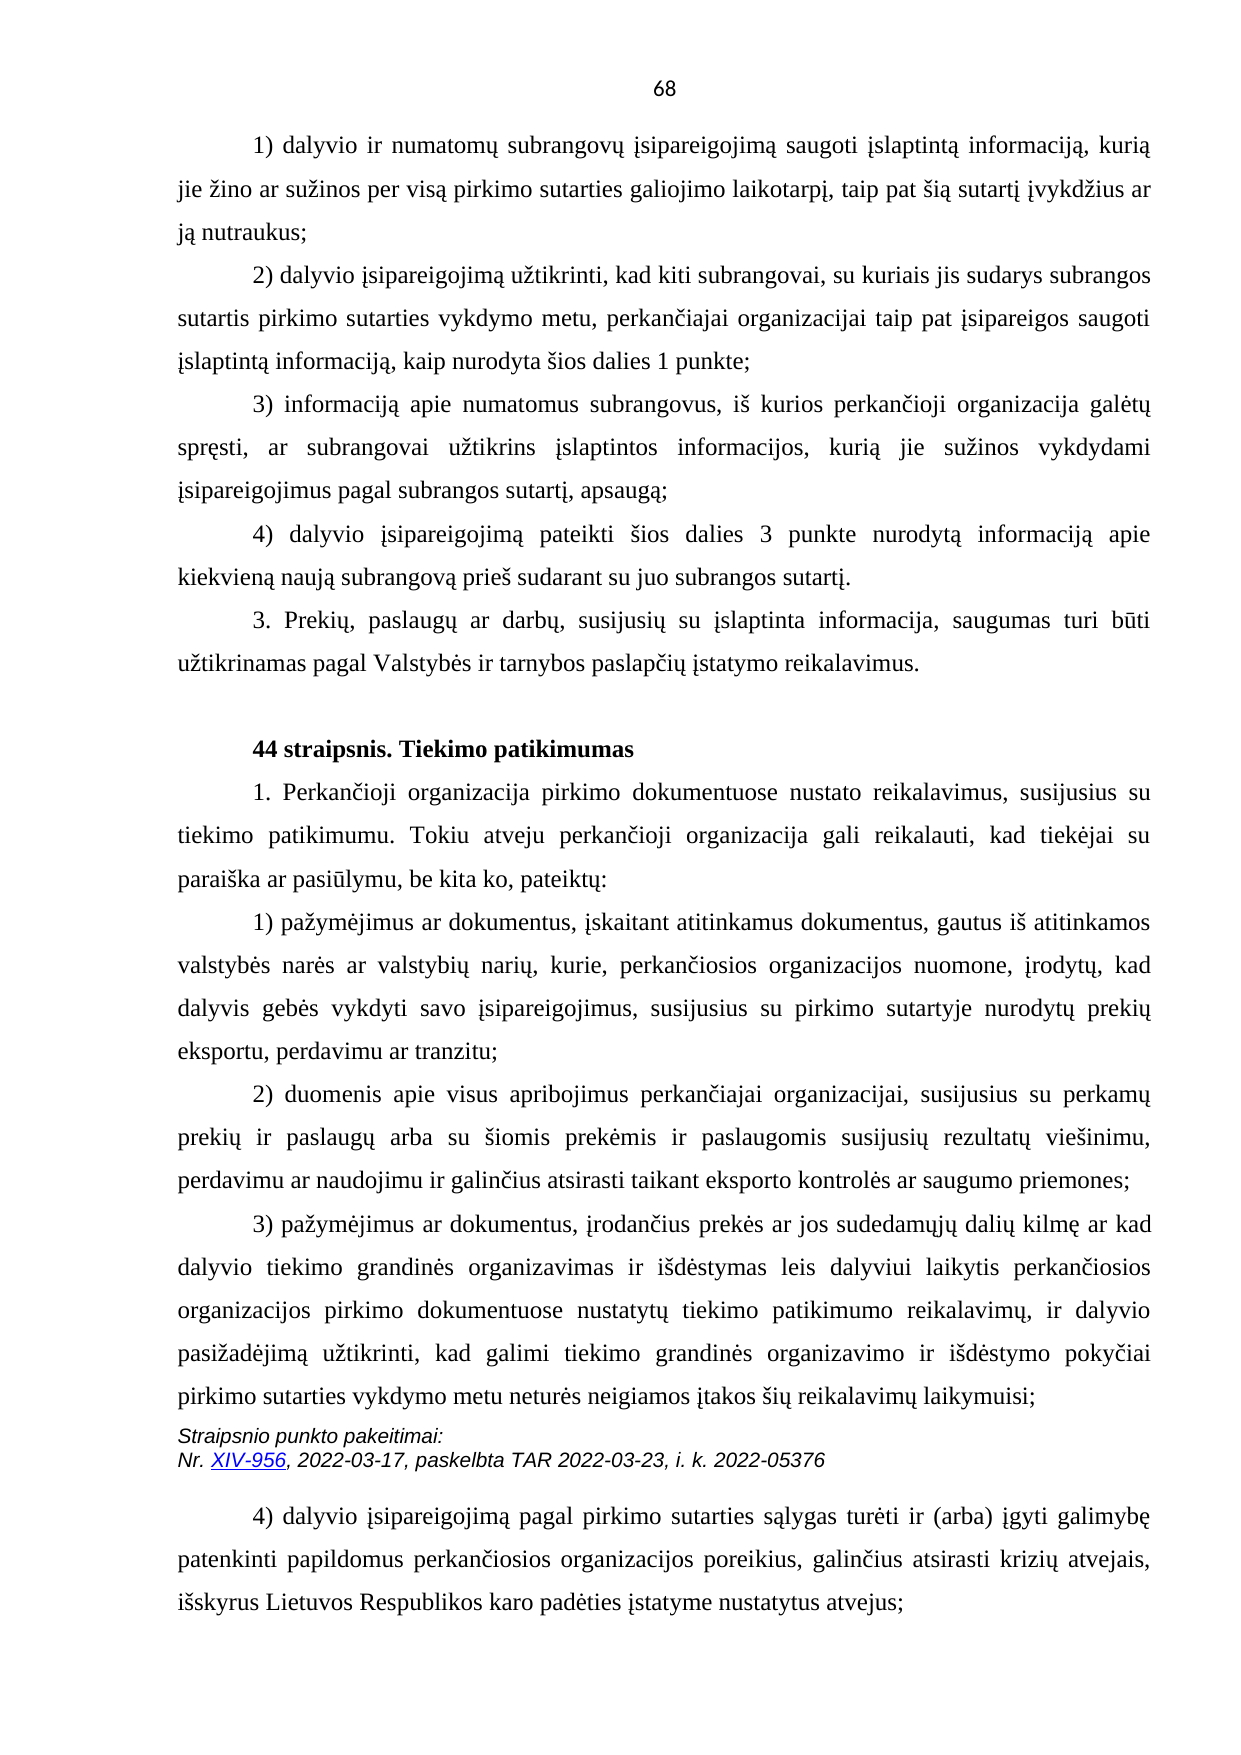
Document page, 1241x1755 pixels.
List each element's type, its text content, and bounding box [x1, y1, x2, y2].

text 2) duomenis apie visus apribojimus perkančiajai organizacijai, susijusius su perkamų prekių ir paslaugų arba su šiomis prekėmis ir paslaugomis susijusių rezultatų viešinimu, perdavimu ar naudojimu ir galinčius atsirasti taikant eksporto kontrolės ar saugumo priemones; [177, 1079, 1152, 1194]
text Straipsnio punkto pakeitimai: [177, 1424, 1152, 1448]
text 1. Perkančioji organizacija pirkimo dokumentuose nustato reikalavimus, susijusius su tiekimo patikimumu. Tokiu atveju perkančioji organizacija gali reikalauti, kad tiekėjai su paraiška ar pasiūlymu, be kita ko, pateiktų: [177, 777, 1152, 892]
text 2) dalyvio įsipareigojimą užtikrinti, kad kiti subrangovai, su kuriais jis sudarys subrangos sutartis pirkimo sutarties vykdymo metu, perkančiajai organizacijai taip pat įsipareigos saugoti įslaptintą informaciją, kaip nurodyta šios dalies 1 punkte; [177, 260, 1152, 375]
text 3) pažymėjimus ar dokumentus, įrodančius prekės ar jos sudedamųjų dalių kilmę ar kad dalyvio tiekimo grandinės organizavimas ir išdėstymas leis dalyviui laikytis perkančiosios organizacijos pirkimo dokumentuose nustatytų tiekimo patikimumo reikalavimų, ir dalyvio pasižadėjimą užtikrinti, kad galimi tiekimo grandinės organizavimo ir išdėstymo pokyčiai pirkimo sutarties vykdymo metu neturės neigiamos įtakos šių reikalavimų laikymuisi; [177, 1209, 1152, 1410]
text Nr. XIV-956, 2022-03-17, paskelbta TAR 2022-03-23, i. k. 2022-05376 [177, 1448, 1152, 1472]
text 44 straipsnis. Tiekimo patikimumas [177, 734, 1152, 763]
text 4) dalyvio įsipareigojimą pateikti šios dalies 3 punkte nurodytą informaciją apie kiekvieną naują subrangovą prieš sudarant su juo subrangos sutartį. [177, 519, 1152, 591]
text 1) dalyvio ir numatomų subrangovų įsipareigojimą saugoti įslaptintą informaciją, kurią jie žino ar sužinos per visą pirkimo sutarties galiojimo laikotarpį, taip pat šią sutartį įvykdžius ar ją nutraukus; [177, 131, 1152, 246]
text 3. Prekių, paslaugų ar darbų, susijusių su įslaptinta informacija, saugumas turi būti užtikrinamas pagal Valstybės ir tarnybos paslapčių įstatymo reikalavimus. [177, 605, 1152, 677]
text 4) dalyvio įsipareigojimą pagal pirkimo sutarties sąlygas turėti ir (arba) įgyti galimybę patenkinti papildomus perkančiosios organizacijos poreikius, galinčius atsirasti krizių atvejais, išskyrus Lietuvos Respublikos karo padėties įstatyme nustatytus atvejus; [177, 1501, 1152, 1616]
text 1) pažymėjimus ar dokumentus, įskaitant atitinkamus dokumentus, gautus iš atitinkamos valstybės narės ar valstybių narių, kurie, perkančiosios organizacijos nuomone, įrodytų, kad dalyvis gebės vykdyti savo įsipareigojimus, susijusius su pirkimo sutartyje nurodytų prekių eksportu, perdavimu ar tranzitu; [177, 907, 1152, 1065]
text 3) informaciją apie numatomus subrangovus, iš kurios perkančioji organizacija galėtų spręsti, ar subrangovai užtikrins įslaptintos informacijos, kurią jie sužinos vykdydami įsipareigojimus pagal subrangos sutartį, apsaugą; [177, 389, 1152, 504]
